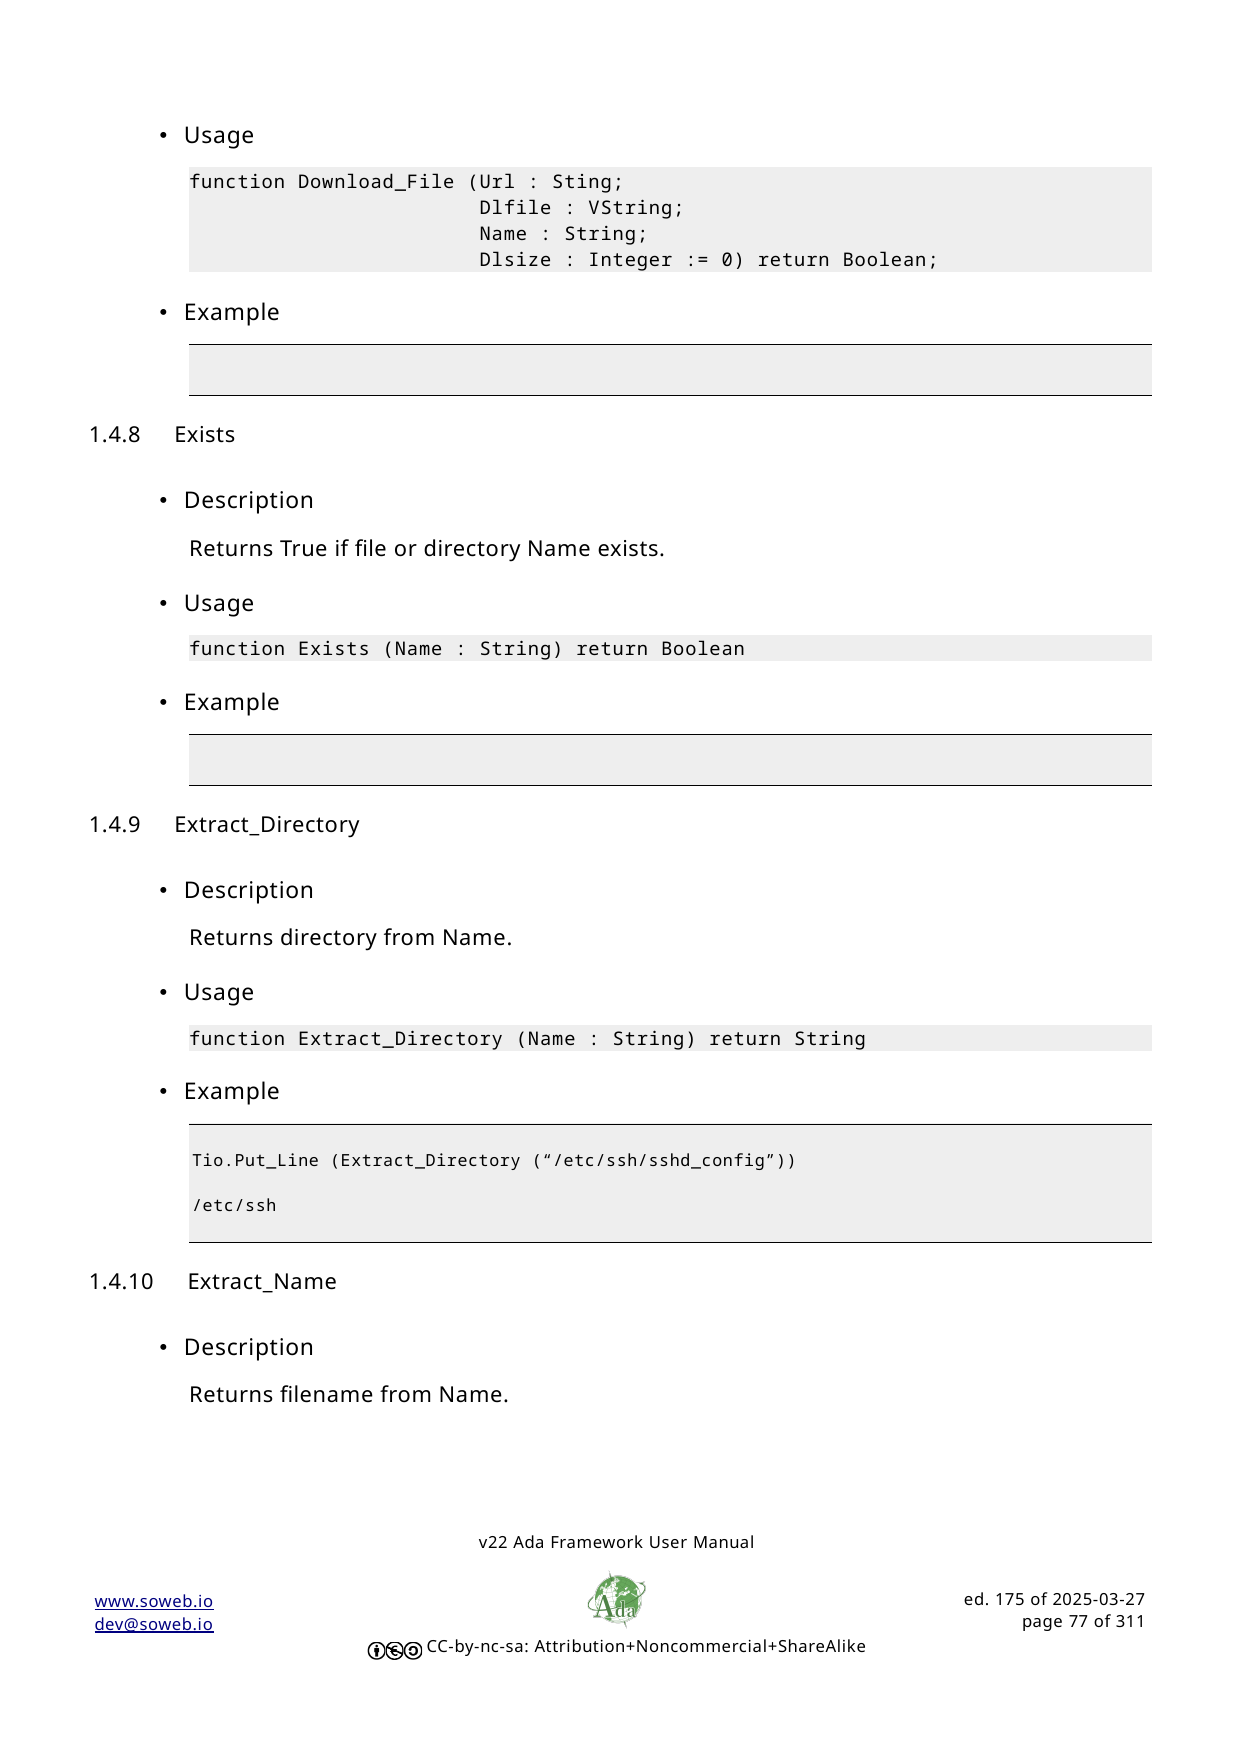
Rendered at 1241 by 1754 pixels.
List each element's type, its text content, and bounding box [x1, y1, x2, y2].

picture [367, 1642, 423, 1660]
text Returns directory from Name. [189, 922, 1152, 952]
subtitle Usage [159, 118, 1152, 150]
text Dlfile : VString; [189, 193, 1152, 219]
list Tio.Put_Line (Extract_Directory (“/etc/ssh/sshd_config”)) [189, 1125, 1152, 1168]
subtitle Extract_Directory [88, 808, 1152, 849]
picture [587, 1570, 646, 1629]
subtitle Usage [159, 976, 1152, 1007]
subtitle Example [159, 685, 1152, 716]
text function Extract_Directory (Name : String) return String [189, 1025, 1152, 1051]
subtitle Description [159, 1330, 1152, 1362]
text Returns filename from Name. [189, 1379, 1152, 1409]
text function Exists (Name : String) return Boolean [189, 635, 1152, 661]
subtitle Description [159, 484, 1152, 515]
text function Download_File (Url : Sting; [189, 167, 1152, 193]
subtitle Exists [88, 419, 1152, 460]
subtitle Description [159, 873, 1152, 904]
subtitle Example [159, 295, 1152, 327]
text Dlsize : Integer := 0) return Boolean; [189, 246, 1152, 272]
subtitle Extract_Name [88, 1266, 1152, 1307]
text Returns True if file or directory Name exists. [189, 533, 1152, 563]
subtitle Usage [159, 586, 1152, 617]
text Name : String; [189, 219, 1152, 246]
list /etc/ssh [189, 1191, 1152, 1242]
subtitle Example [159, 1074, 1152, 1106]
